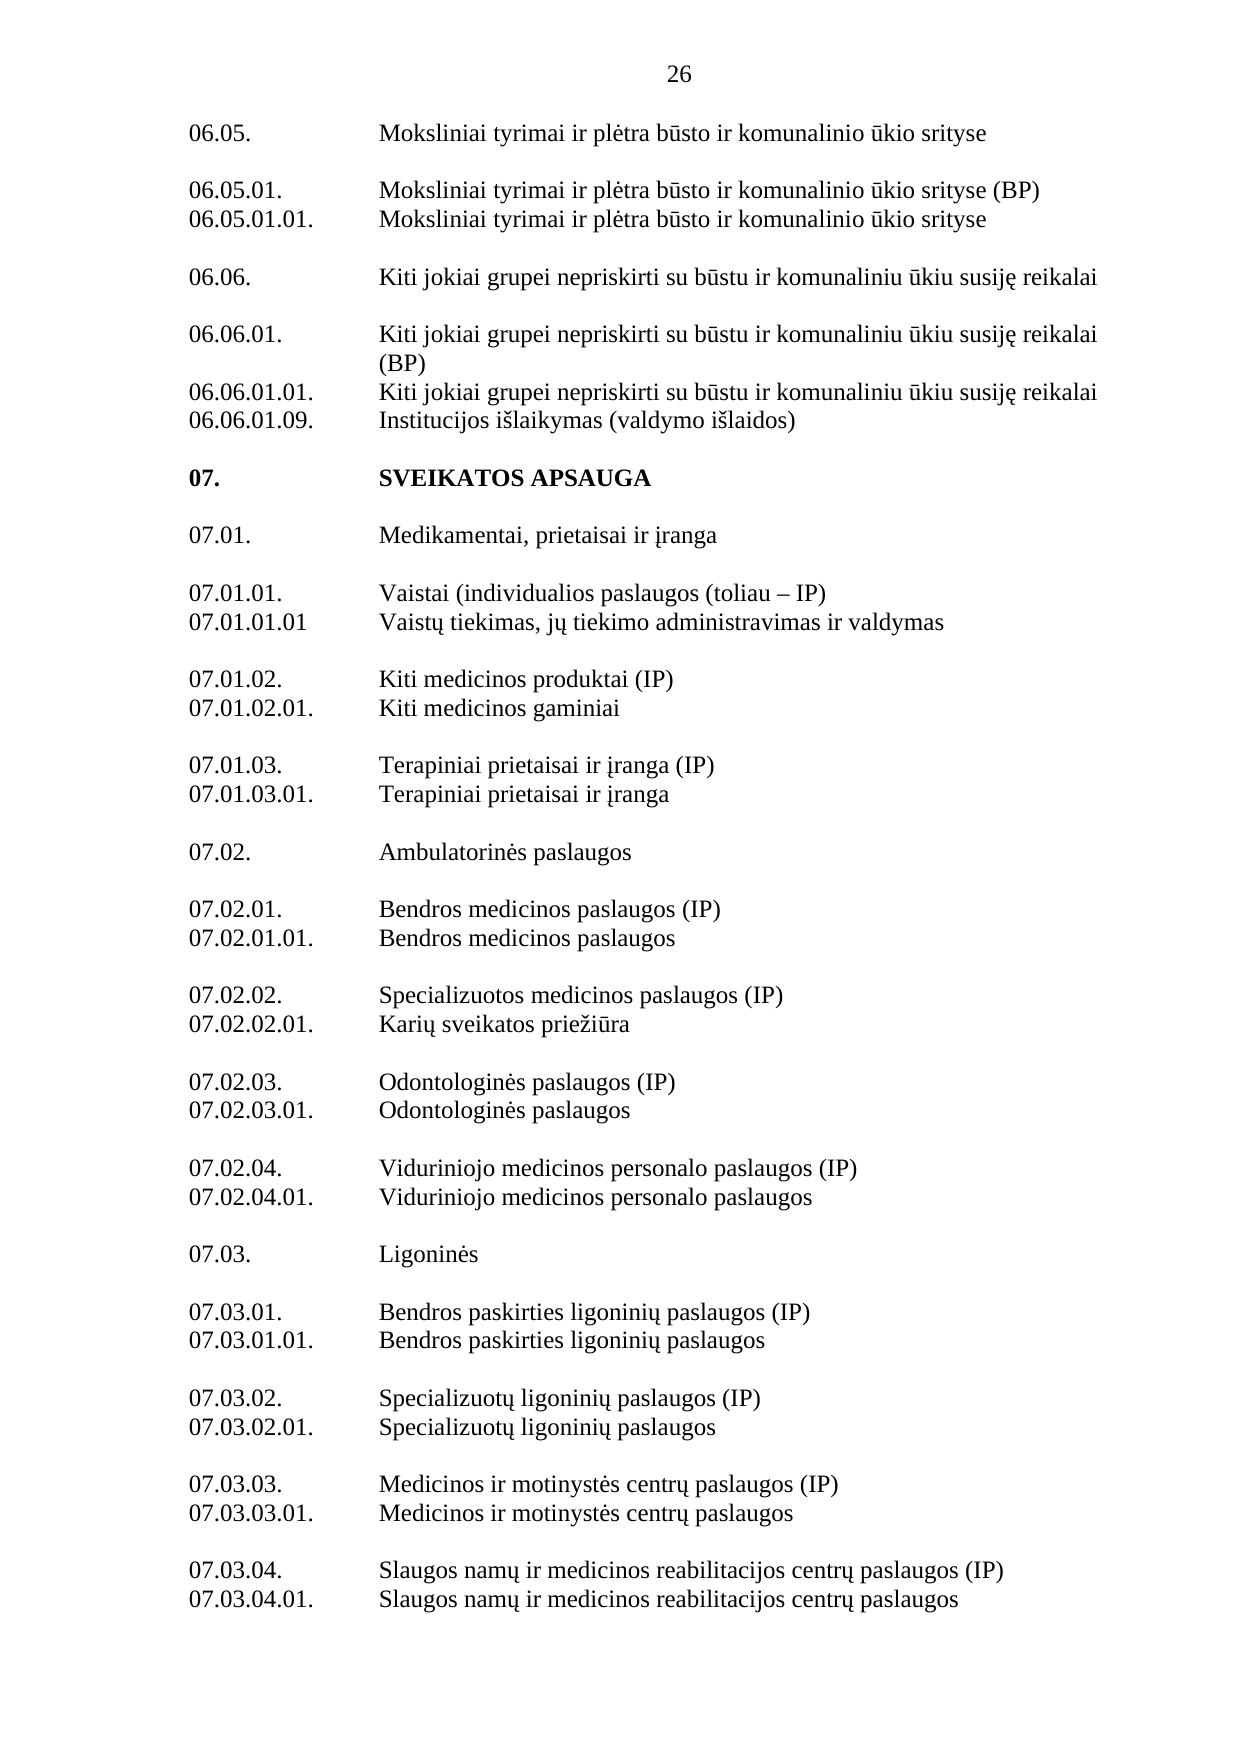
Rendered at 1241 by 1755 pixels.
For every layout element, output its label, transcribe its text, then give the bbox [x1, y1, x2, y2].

table_cell [177, 866, 367, 894]
table_cell 06.06.01.01. [177, 377, 367, 406]
table_cell [367, 549, 1122, 578]
table_cell [177, 549, 367, 578]
table_cell [367, 1124, 1122, 1153]
table_cell [367, 866, 1122, 894]
table_cell Odontologinės paslaugos (IP) [367, 1067, 1122, 1096]
table_cell [367, 1354, 1122, 1383]
table_cell 07.02.03. [177, 1067, 367, 1096]
table_cell 07.02.01.01. [177, 923, 367, 952]
table_cell [367, 233, 1122, 262]
table_cell Slaugos namų ir medicinos reabilitacijos centrų paslaugos [367, 1584, 1122, 1613]
table_cell 07.03.02.01. [177, 1412, 367, 1441]
table_cell [367, 1038, 1122, 1067]
table_cell Specializuotos medicinos paslaugos (IP) [367, 981, 1122, 1009]
table_cell 06.06.01. [177, 319, 367, 377]
table_cell [177, 434, 367, 463]
table_cell 07.03. [177, 1239, 367, 1268]
table_cell 07.02.01. [177, 894, 367, 923]
table_cell [367, 492, 1122, 521]
table_cell [177, 808, 367, 837]
table_cell 07.03.01. [177, 1297, 367, 1326]
table_cell [177, 147, 367, 176]
table_cell 07.03.04.01. [177, 1584, 367, 1613]
table_cell Terapiniai prietaisai ir įranga (IP) [367, 751, 1122, 779]
table_cell Institucijos išlaikymas (valdymo išlaidos) [367, 406, 1122, 434]
table_cell [177, 233, 367, 262]
table_cell Slaugos namų ir medicinos reabilitacijos centrų paslaugos (IP) [367, 1556, 1122, 1584]
table_cell Medicinos ir motinystės centrų paslaugos (IP) [367, 1469, 1122, 1498]
table_cell Bendros paskirties ligoninių paslaugos (IP) [367, 1297, 1122, 1326]
table_cell 07.03.02. [177, 1383, 367, 1412]
table_cell Bendros medicinos paslaugos [367, 923, 1122, 952]
table_cell [177, 952, 367, 981]
table_cell 07.01.02. [177, 664, 367, 693]
table_cell 07.01.01.01 [177, 607, 367, 636]
table_cell [367, 1441, 1122, 1469]
table_cell Karių sveikatos priežiūra [367, 1009, 1122, 1038]
table_cell 07.02.03.01. [177, 1096, 367, 1124]
table_cell [367, 434, 1122, 463]
table_cell Terapiniai prietaisai ir įranga [367, 779, 1122, 808]
table_cell [177, 722, 367, 751]
table_cell 07. [177, 463, 367, 492]
table_cell 07.02.02.01. [177, 1009, 367, 1038]
table_cell Viduriniojo medicinos personalo paslaugos [367, 1182, 1122, 1211]
table_cell 07.03.01.01. [177, 1326, 367, 1354]
table_cell 07.02.04. [177, 1153, 367, 1182]
table_cell [367, 1268, 1122, 1297]
table_cell [177, 1038, 367, 1067]
table_cell SVEIKATOS APSAUGA [367, 463, 1122, 492]
table_cell Kiti jokiai grupei nepriskirti su būstu ir komunaliniu ūkiu susiję reikalai (BP) [367, 319, 1122, 377]
table_cell [367, 291, 1122, 319]
table_cell 06.06. [177, 262, 367, 291]
table_cell 06.05.01. [177, 176, 367, 204]
table_cell [367, 722, 1122, 751]
table_cell Moksliniai tyrimai ir plėtra būsto ir komunalinio ūkio srityse [367, 118, 1122, 147]
table_cell Medicinos ir motinystės centrų paslaugos [367, 1498, 1122, 1527]
table_cell [177, 1124, 367, 1153]
table_cell [177, 1527, 367, 1556]
table_cell Moksliniai tyrimai ir plėtra būsto ir komunalinio ūkio srityse [367, 204, 1122, 233]
table_cell Vaistai (individualios paslaugos (toliau – IP) [367, 578, 1122, 607]
table_cell 07.03.04. [177, 1556, 367, 1584]
table_cell Viduriniojo medicinos personalo paslaugos (IP) [367, 1153, 1122, 1182]
table_cell [177, 636, 367, 664]
table_cell Ligoninės [367, 1239, 1122, 1268]
table_cell 06.05. [177, 118, 367, 147]
table_cell Bendros medicinos paslaugos (IP) [367, 894, 1122, 923]
table_cell [177, 1211, 367, 1239]
table_cell Specializuotų ligoninių paslaugos (IP) [367, 1383, 1122, 1412]
table_cell Medikamentai, prietaisai ir įranga [367, 521, 1122, 549]
table_cell [177, 1268, 367, 1297]
table_cell Kiti medicinos produktai (IP) [367, 664, 1122, 693]
table_cell Kiti medicinos gaminiai [367, 693, 1122, 722]
table_cell [177, 291, 367, 319]
table_cell Specializuotų ligoninių paslaugos [367, 1412, 1122, 1441]
table_cell 07.03.03.01. [177, 1498, 367, 1527]
table_cell 06.05.01.01. [177, 204, 367, 233]
table_cell [177, 1354, 367, 1383]
table_cell 07.01.01. [177, 578, 367, 607]
table_cell [367, 952, 1122, 981]
table_cell 07.02.04.01. [177, 1182, 367, 1211]
table_cell [177, 492, 367, 521]
table_cell 07.01.03. [177, 751, 367, 779]
table_cell [367, 1211, 1122, 1239]
table_cell Vaistų tiekimas, jų tiekimo administravimas ir valdymas [367, 607, 1122, 636]
table_cell 07.01.02.01. [177, 693, 367, 722]
table_cell [367, 1527, 1122, 1556]
table_cell Kiti jokiai grupei nepriskirti su būstu ir komunaliniu ūkiu susiję reikalai [367, 377, 1122, 406]
table_cell 07.03.03. [177, 1469, 367, 1498]
table_cell 07.01. [177, 521, 367, 549]
table_cell [367, 147, 1122, 176]
table_cell 07.02.02. [177, 981, 367, 1009]
table_cell Bendros paskirties ligoninių paslaugos [367, 1326, 1122, 1354]
table_cell 07.01.03.01. [177, 779, 367, 808]
table_cell Moksliniai tyrimai ir plėtra būsto ir komunalinio ūkio srityse (BP) [367, 176, 1122, 204]
table_cell [367, 636, 1122, 664]
table_cell 07.02. [177, 837, 367, 866]
table_cell Kiti jokiai grupei nepriskirti su būstu ir komunaliniu ūkiu susiję reikalai [367, 262, 1122, 291]
table_cell Ambulatorinės paslaugos [367, 837, 1122, 866]
table_cell Odontologinės paslaugos [367, 1096, 1122, 1124]
table_cell [367, 808, 1122, 837]
table_cell 06.06.01.09. [177, 406, 367, 434]
table_cell [177, 1441, 367, 1469]
